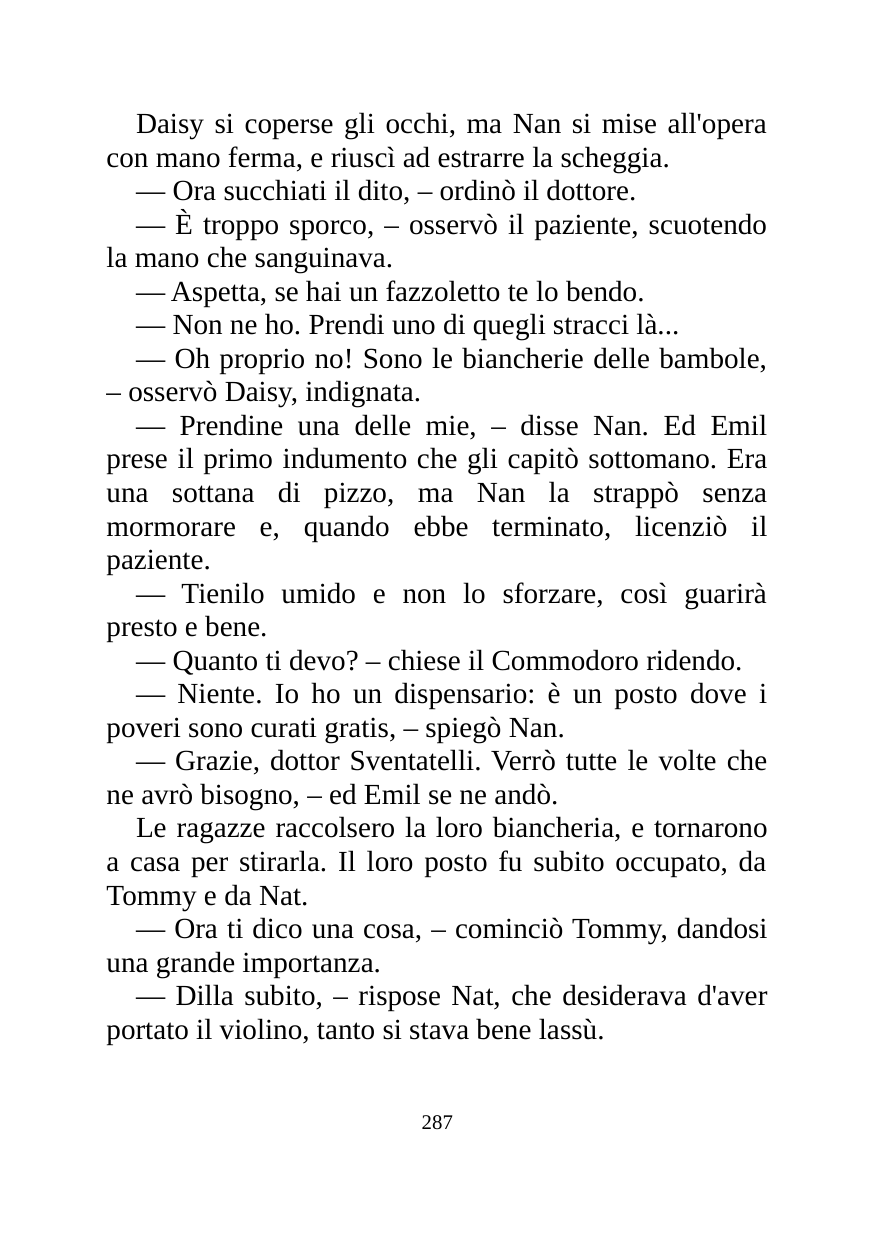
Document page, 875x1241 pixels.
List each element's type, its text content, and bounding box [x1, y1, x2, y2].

text — Tienilo umido e non lo sforzare, così guarirà presto e bene. [106, 576, 768, 643]
text — È troppo sporco, – osservò il paziente, scuotendo la mano che sanguinava. [106, 207, 768, 274]
text — Quanto ti devo? – chiese il Commodoro ridendo. [106, 643, 768, 676]
text Le ragazze raccolsero la loro biancheria, e tornarono a casa per stirarla. Il loro posto fu subito occupato, da Tommy e da Nat. [106, 811, 768, 911]
text — Oh proprio no! Sono le biancherie delle bambole, – osservò Daisy, indignata. [106, 341, 768, 408]
text — Prendine una delle mie, – disse Nan. Ed Emil prese il primo indumento che gli capitò sottomano. Era una sottana di pizzo, ma Nan la strappò senza mormorare e, quando ebbe terminato, licenziò il paziente. [106, 408, 768, 576]
text — Ora succhiati il dito, – ordinò il dottore. [106, 173, 768, 207]
text — Grazie, dottor Sventatelli. Verrò tutte le volte che ne avrò bisogno, – ed Emil se ne andò. [106, 743, 768, 811]
text — Aspetta, se hai un fazzoletto te lo bendo. [106, 274, 768, 307]
text — Niente. Io ho un dispensario: è un posto dove i poveri sono curati gratis, – spiegò Nan. [106, 676, 768, 743]
text — Non ne ho. Prendi uno di quegli stracci là... [106, 307, 768, 341]
text — Dilla subito, – rispose Nat, che desiderava d'aver portato il violino, tanto si stava bene lassù. [106, 978, 768, 1045]
text Daisy si coperse gli occhi, ma Nan si mise all'opera con mano ferma, e riuscì ad estrarre la scheggia. [106, 106, 768, 173]
text — Ora ti dico una cosa, – cominciò Tommy, dandosi una grande importanza. [106, 911, 768, 978]
